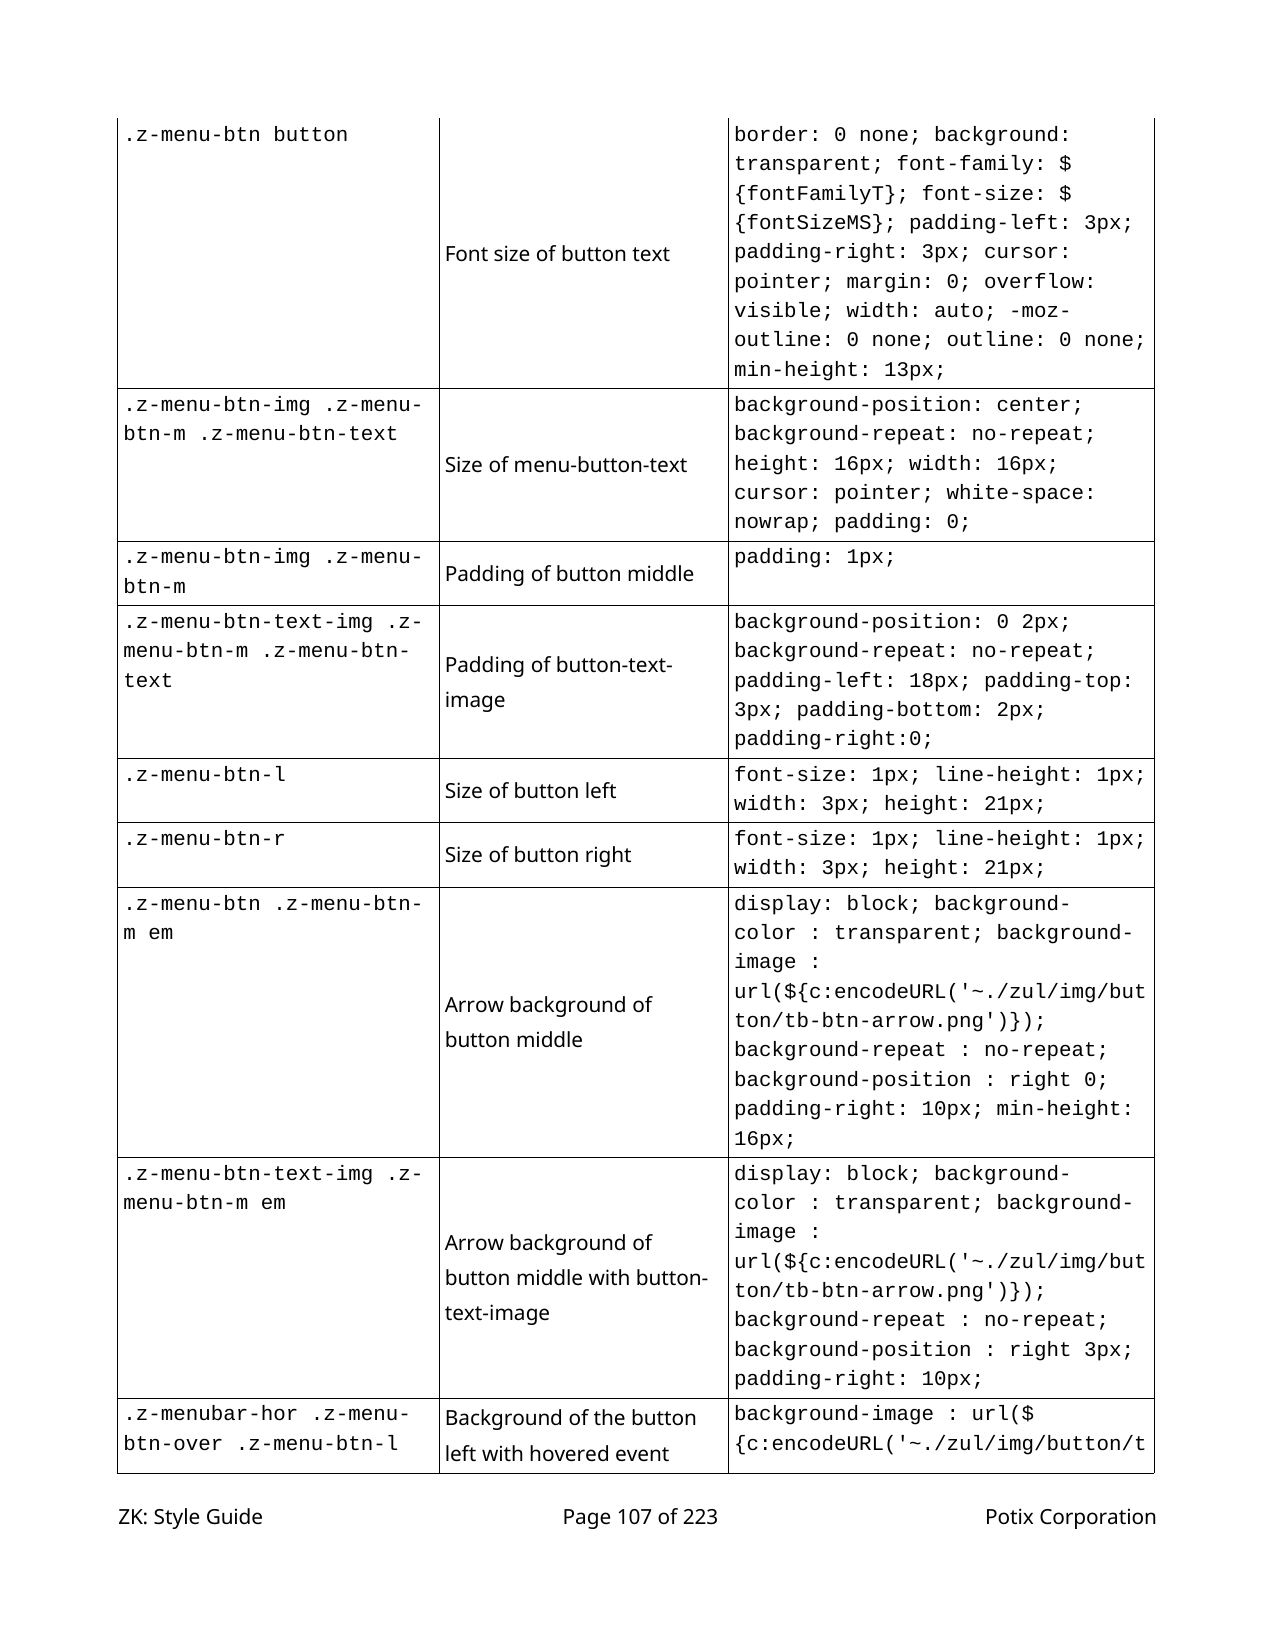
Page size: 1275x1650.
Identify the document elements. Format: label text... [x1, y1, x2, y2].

table_cell Size of button right [440, 823, 728, 887]
table_cell .z-menu-btn-r [118, 823, 439, 887]
table_cell display: block; background-color : transparent; background-image : url(${c:encodeURL('~./zul/img/button/tb-btn-arrow.png')}); background-repeat : no-repeat; background-position : right 0; padding-right: 10px; min-height: 16px; [729, 888, 1154, 1157]
table_cell background-position: center; background-repeat: no-repeat; height: 16px; width: 16px; cursor: pointer; white-space: nowrap; padding: 0; [729, 389, 1154, 541]
table_cell Arrow background of button middle [440, 888, 728, 1157]
table_cell .z-menu-btn-l [118, 759, 439, 822]
table_cell display: block; background-color : transparent; background-image : url(${c:encodeURL('~./zul/img/button/tb-btn-arrow.png')}); background-repeat : no-repeat; background-position : right 3px; padding-right: 10px; [729, 1158, 1154, 1398]
table_cell Padding of button-text-image [440, 606, 728, 758]
table_cell .z-menu-btn .z-menu-btn-m em [118, 888, 439, 1157]
table_cell .z-menu-btn-img .z-menu-btn-m [118, 542, 439, 605]
table_cell border: 0 none; background: transparent; font-family: ${fontFamilyT}; font-size: ${fontSizeMS}; padding-left: 3px; padding-right: 3px; cursor: pointer; margin: 0; overflow: visible; width: auto; -moz-outline: 0 none; outline: 0 none; min-height: 13px; [729, 118, 1154, 388]
table_cell Size of menu-button-text [440, 389, 728, 541]
table_cell background-position: 0 2px; background-repeat: no-repeat; padding-left: 18px; padding-top: 3px; padding-bottom: 2px; padding-right:0; [729, 606, 1154, 758]
table_cell padding: 1px; [729, 542, 1154, 605]
table_cell Background of the button left with hovered event [440, 1399, 728, 1473]
table_cell font-size: 1px; line-height: 1px; width: 3px; height: 21px; [729, 823, 1154, 887]
table_cell Arrow background of button middle with button-text-image [440, 1158, 728, 1398]
table_cell .z-menu-btn-text-img .z-menu-btn-m .z-menu-btn-text [118, 606, 439, 758]
table_cell Padding of button middle [440, 542, 728, 605]
table_cell font-size: 1px; line-height: 1px; width: 3px; height: 21px; [729, 759, 1154, 822]
table_cell Size of button left [440, 759, 728, 822]
table_cell .z-menu-btn button [118, 118, 439, 388]
table_cell .z-menubar-hor .z-menu-btn-over .z-menu-btn-l [118, 1399, 439, 1473]
table_cell .z-menu-btn-img .z-menu-btn-m .z-menu-btn-text [118, 389, 439, 541]
table_cell background-image : url(${c:encodeURL('~./zul/img/button/t [729, 1399, 1154, 1473]
table_cell Font size of button text [440, 118, 728, 388]
table_cell .z-menu-btn-text-img .z-menu-btn-m em [118, 1158, 439, 1398]
